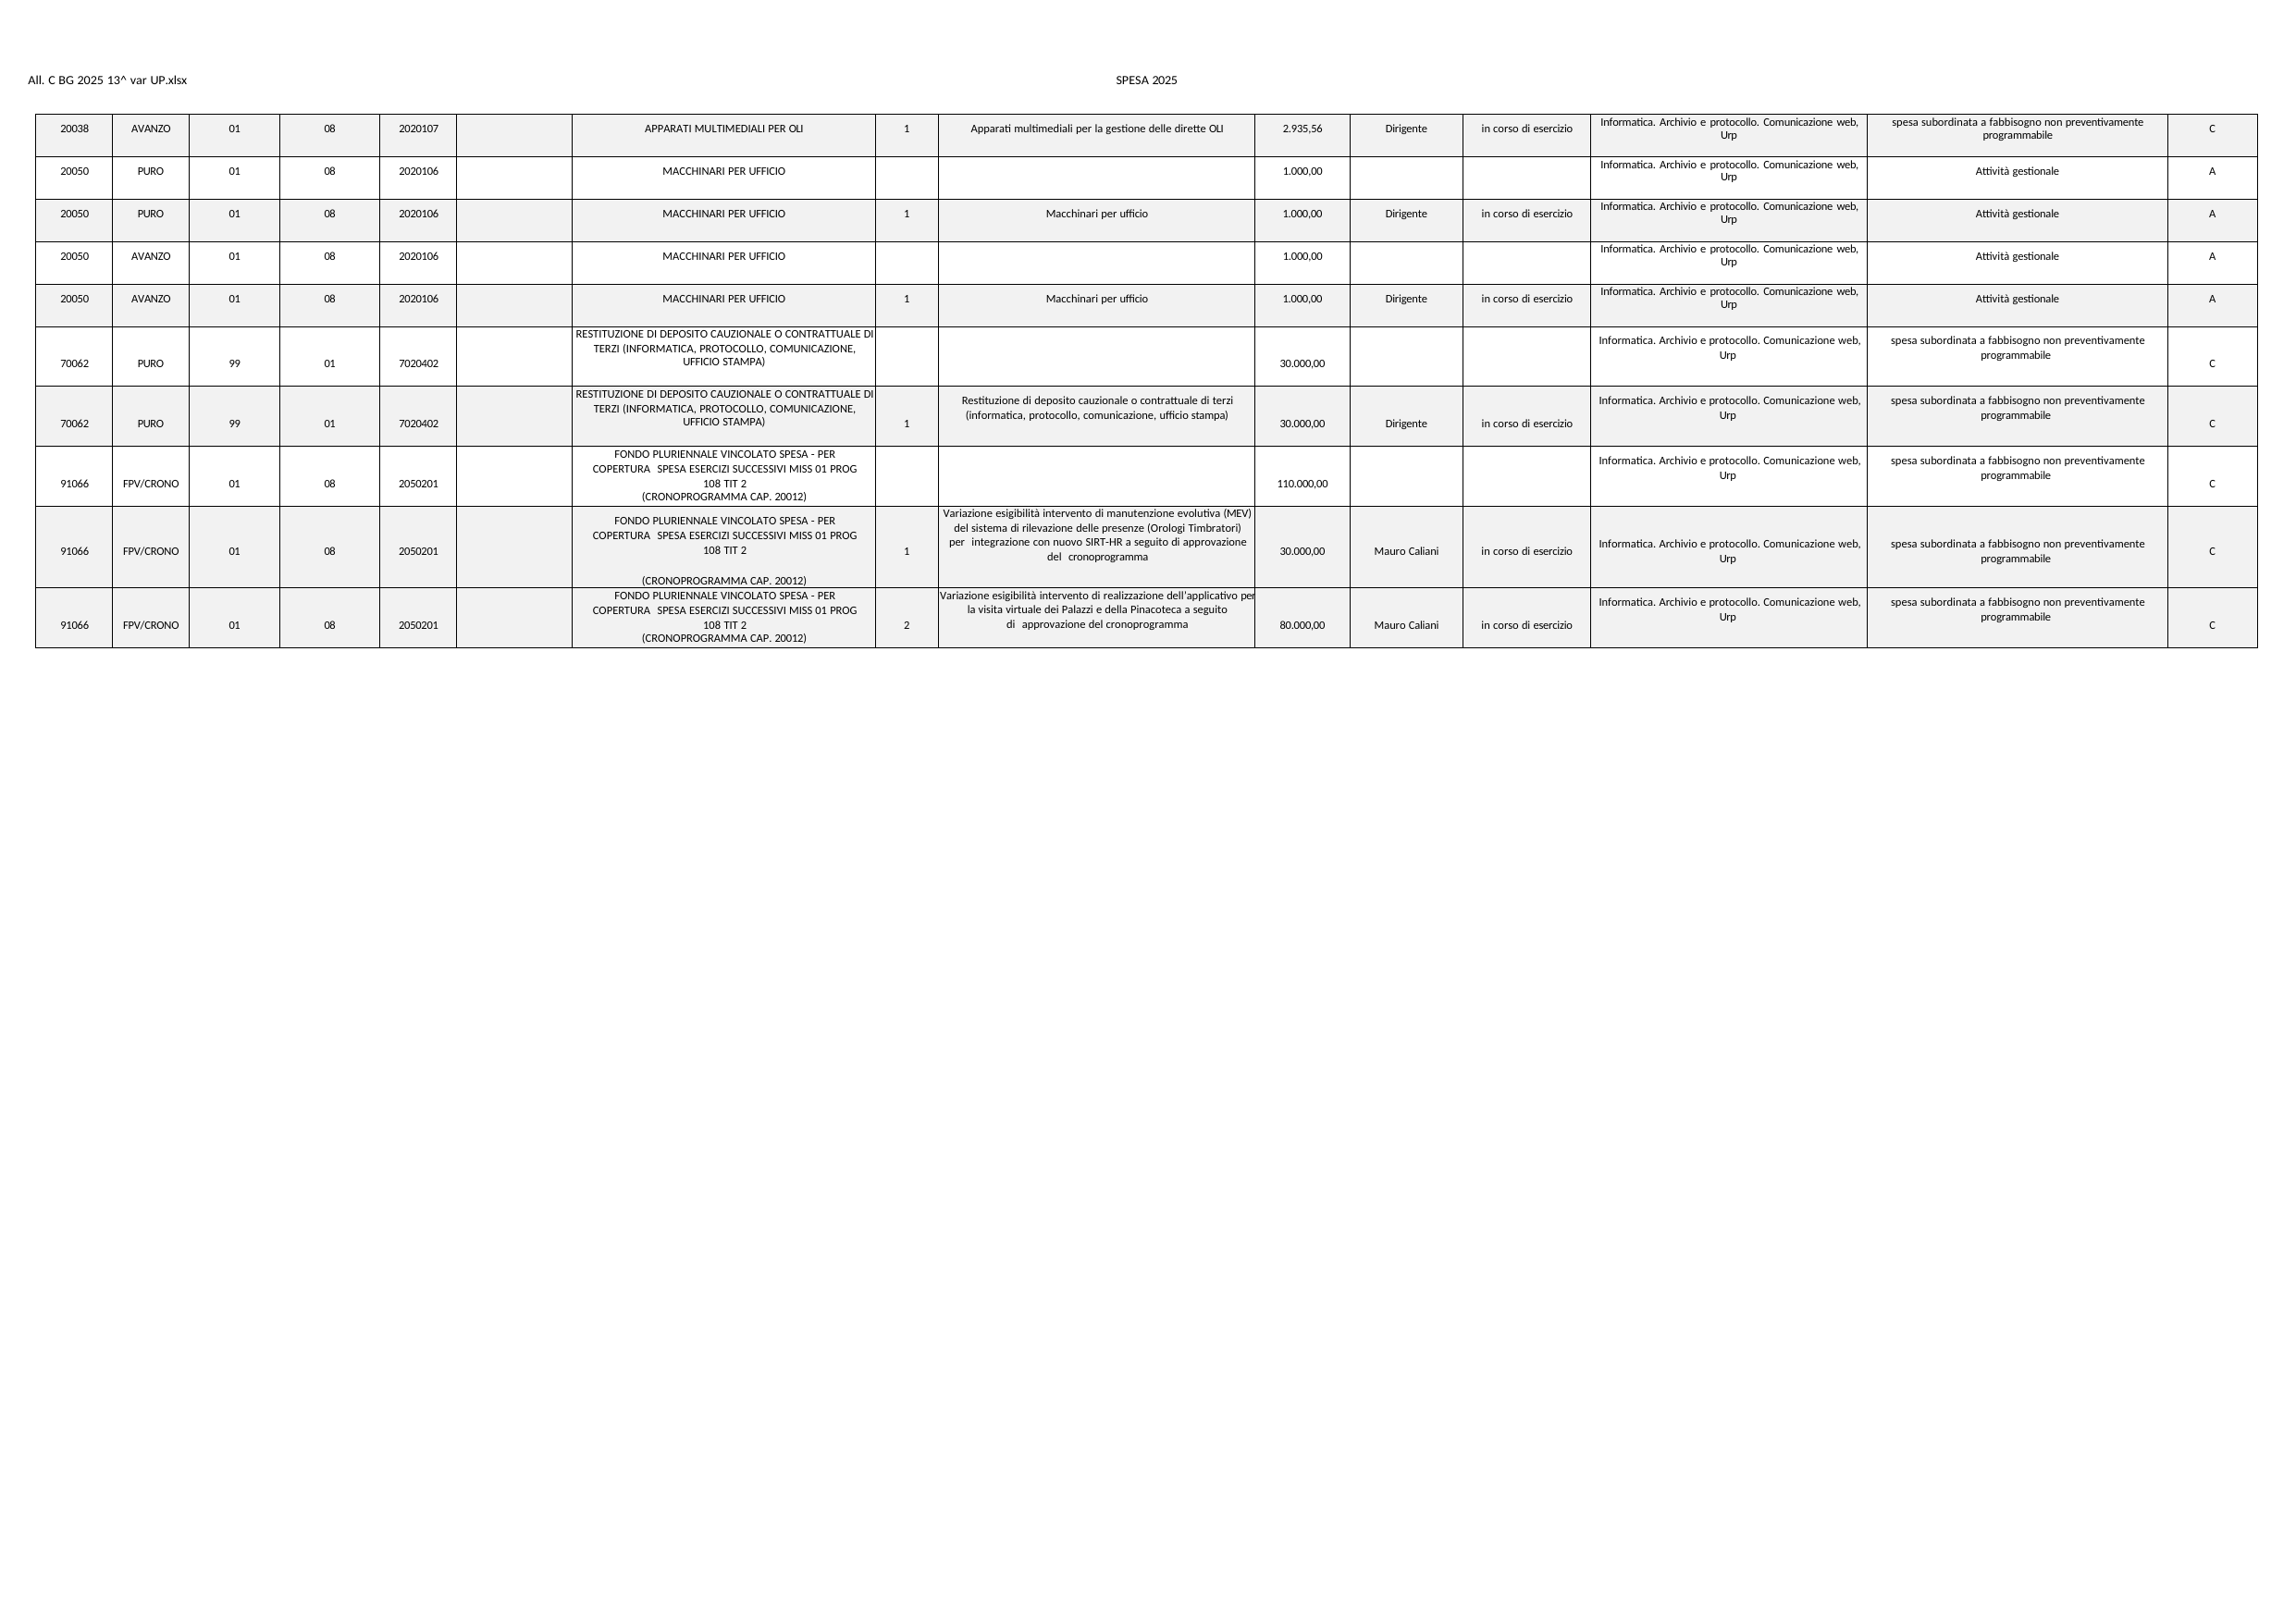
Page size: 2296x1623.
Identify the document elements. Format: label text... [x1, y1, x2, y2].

table_cell MACCHINARI PER UFFICIO [573, 285, 875, 326]
table_cell 1.000,00 [1255, 200, 1350, 241]
table_cell 2.935,56 [1255, 115, 1350, 156]
table_cell Mauro Caliani [1351, 588, 1463, 647]
table_cell 91066 [36, 447, 112, 506]
table_cell MACCHINARI PER UFFICIO [573, 242, 875, 284]
table_cell [876, 242, 938, 284]
table_cell FONDO PLURIENNALE VINCOLATO SPESA - PER COPERTURA SPESA ESERCIZI SUCCESSIVI MISS 01 PROG 108 TIT 2 (CRONOPROGRAMMA CAP. 20012) [573, 588, 875, 647]
table_cell PURO [113, 200, 189, 241]
table_cell [1351, 447, 1463, 506]
table_cell [939, 327, 1254, 386]
table_cell FPV/CRONO [113, 588, 189, 647]
table_cell [457, 387, 572, 446]
table_cell Variazione esigibilità intervento di realizzazione dell’applicativo per la visita virtuale dei Palazzi e della Pinacoteca a seguito di approvazione del cronoprogramma [939, 588, 1254, 647]
table_cell [457, 115, 572, 156]
table_cell 30.000,00 [1255, 387, 1350, 446]
table_cell MACCHINARI PER UFFICIO [573, 200, 875, 241]
table_cell in corso di esercizio [1463, 285, 1590, 326]
table_cell 2020106 [380, 242, 456, 284]
table_cell 08 [280, 157, 379, 199]
table_cell [876, 327, 938, 386]
table_cell 1 [876, 200, 938, 241]
table_cell Informatica. Archivio e protocollo. Comunicazione web, Urp [1591, 115, 1867, 156]
table_cell RESTITUZIONE DI DEPOSITO CAUZIONALE O CONTRATTUALE DI TERZI (INFORMATICA, PROTOCOLLO, COMUNICAZIONE, UFFICIO STAMPA) [573, 327, 875, 386]
table_cell 01 [280, 387, 379, 446]
table_cell [457, 200, 572, 241]
table_cell 1 [876, 507, 938, 587]
table_cell Dirigente [1351, 200, 1463, 241]
table_cell 91066 [36, 507, 112, 587]
table_cell 20038 [36, 115, 112, 156]
table_cell [939, 157, 1254, 199]
table_cell AVANZO [113, 242, 189, 284]
table_cell C [2168, 387, 2257, 446]
table_cell 2050201 [380, 588, 456, 647]
table_cell C [2168, 507, 2257, 587]
table_cell [1351, 157, 1463, 199]
table_cell 2050201 [380, 447, 456, 506]
table_cell 1 [876, 285, 938, 326]
table_cell in corso di esercizio [1463, 588, 1590, 647]
table_cell 1.000,00 [1255, 285, 1350, 326]
table_cell 30.000,00 [1255, 327, 1350, 386]
table_cell Apparati multimediali per la gestione delle dirette OLI [939, 115, 1254, 156]
table_cell 2020106 [380, 200, 456, 241]
table_cell FONDO PLURIENNALE VINCOLATO SPESA - PER COPERTURA SPESA ESERCIZI SUCCESSIVI MISS 01 PROG 108 TIT 2 (CRONOPROGRAMMA CAP. 20012) [573, 507, 875, 587]
table_cell spesa subordinata a fabbisogno non preventivamente programmabile [1868, 507, 2167, 587]
table_cell FONDO PLURIENNALE VINCOLATO SPESA - PER COPERTURA SPESA ESERCIZI SUCCESSIVI MISS 01 PROG 108 TIT 2 (CRONOPROGRAMMA CAP. 20012) [573, 447, 875, 506]
table_cell 01 [190, 447, 279, 506]
table_cell [457, 507, 572, 587]
table_cell Macchinari per ufficio [939, 200, 1254, 241]
table_cell FPV/CRONO [113, 447, 189, 506]
table_cell A [2168, 200, 2257, 241]
table_cell 110.000,00 [1255, 447, 1350, 506]
table_cell [457, 447, 572, 506]
table_cell FPV/CRONO [113, 507, 189, 587]
table_cell Informatica. Archivio e protocollo. Comunicazione web, Urp [1591, 327, 1867, 386]
table_cell 01 [190, 285, 279, 326]
table_cell 08 [280, 242, 379, 284]
table_cell PURO [113, 387, 189, 446]
table_cell Informatica. Archivio e protocollo. Comunicazione web, Urp [1591, 387, 1867, 446]
table_cell 08 [280, 285, 379, 326]
table_cell C [2168, 327, 2257, 386]
table_cell RESTITUZIONE DI DEPOSITO CAUZIONALE O CONTRATTUALE DI TERZI (INFORMATICA, PROTOCOLLO, COMUNICAZIONE, UFFICIO STAMPA) [573, 387, 875, 446]
table_cell 2 [876, 588, 938, 647]
table_cell 08 [280, 588, 379, 647]
table_cell Attività gestionale [1868, 157, 2167, 199]
table_cell [1463, 447, 1590, 506]
table_cell Dirigente [1351, 115, 1463, 156]
table_cell A [2168, 157, 2257, 199]
table_cell C [2168, 588, 2257, 647]
table_cell APPARATI MULTIMEDIALI PER OLI [573, 115, 875, 156]
table_cell 30.000,00 [1255, 507, 1350, 587]
table_cell in corso di esercizio [1463, 507, 1590, 587]
table_cell Informatica. Archivio e protocollo. Comunicazione web, Urp [1591, 588, 1867, 647]
table_cell 7020402 [380, 327, 456, 386]
table_cell 2020106 [380, 285, 456, 326]
table_cell AVANZO [113, 285, 189, 326]
table_cell 91066 [36, 588, 112, 647]
table_cell 70062 [36, 387, 112, 446]
table_cell [1351, 327, 1463, 386]
table_cell Attività gestionale [1868, 200, 2167, 241]
table_cell [457, 242, 572, 284]
table_cell 2020106 [380, 157, 456, 199]
table_cell 70062 [36, 327, 112, 386]
table_cell PURO [113, 157, 189, 199]
table_cell Dirigente [1351, 387, 1463, 446]
table_cell 1.000,00 [1255, 242, 1350, 284]
table_cell [1463, 242, 1590, 284]
table_cell spesa subordinata a fabbisogno non preventivamente programmabile [1868, 115, 2167, 156]
table_cell Informatica. Archivio e protocollo. Comunicazione web, Urp [1591, 285, 1867, 326]
table_cell [876, 157, 938, 199]
table_cell 2050201 [380, 507, 456, 587]
table_cell 7020402 [380, 387, 456, 446]
table_cell [1463, 157, 1590, 199]
table_cell [939, 447, 1254, 506]
table_cell 01 [190, 507, 279, 587]
table_cell Restituzione di deposito cauzionale o contrattuale di terzi (informatica, protocollo, comunicazione, ufficio stampa) [939, 387, 1254, 446]
table_cell Mauro Caliani [1351, 507, 1463, 587]
table_cell 08 [280, 447, 379, 506]
table_cell Dirigente [1351, 285, 1463, 326]
table_cell C [2168, 447, 2257, 506]
table_cell [457, 588, 572, 647]
table_cell 01 [190, 115, 279, 156]
table_cell Informatica. Archivio e protocollo. Comunicazione web, Urp [1591, 242, 1867, 284]
table_cell 08 [280, 507, 379, 587]
table_cell 01 [190, 157, 279, 199]
table_cell Variazione esigibilità intervento di manutenzione evolutiva (MEV) del sistema di rilevazione delle presenze (Orologi Timbratori) per integrazione con nuovo SIRT-HR a seguito di approvazione del cronoprogramma [939, 507, 1254, 587]
table_cell 2020107 [380, 115, 456, 156]
table_cell 08 [280, 115, 379, 156]
table_cell spesa subordinata a fabbisogno non preventivamente programmabile [1868, 447, 2167, 506]
table_cell 20050 [36, 285, 112, 326]
table_cell Attività gestionale [1868, 242, 2167, 284]
table_cell [1463, 327, 1590, 386]
table_cell 01 [190, 200, 279, 241]
table_cell Attività gestionale [1868, 285, 2167, 326]
table_cell AVANZO [113, 115, 189, 156]
table_cell [939, 242, 1254, 284]
table_cell 01 [280, 327, 379, 386]
table_cell in corso di esercizio [1463, 200, 1590, 241]
table_cell A [2168, 242, 2257, 284]
table_cell Informatica. Archivio e protocollo. Comunicazione web, Urp [1591, 200, 1867, 241]
table_cell 01 [190, 588, 279, 647]
table_cell Informatica. Archivio e protocollo. Comunicazione web, Urp [1591, 507, 1867, 587]
table_cell 1 [876, 115, 938, 156]
table_cell in corso di esercizio [1463, 387, 1590, 446]
table_cell 01 [190, 242, 279, 284]
table_cell 80.000,00 [1255, 588, 1350, 647]
table_cell 20050 [36, 200, 112, 241]
table_cell spesa subordinata a fabbisogno non preventivamente programmabile [1868, 387, 2167, 446]
table_cell [457, 285, 572, 326]
table_cell in corso di esercizio [1463, 115, 1590, 156]
table_cell [1351, 242, 1463, 284]
table_cell Informatica. Archivio e protocollo. Comunicazione web, Urp [1591, 447, 1867, 506]
table_cell spesa subordinata a fabbisogno non preventivamente programmabile [1868, 588, 2167, 647]
table_cell 08 [280, 200, 379, 241]
table_cell C [2168, 115, 2257, 156]
table_cell 99 [190, 387, 279, 446]
table_cell Macchinari per ufficio [939, 285, 1254, 326]
table_cell [457, 327, 572, 386]
table_cell [876, 447, 938, 506]
table_cell 99 [190, 327, 279, 386]
table_cell A [2168, 285, 2257, 326]
table_cell 20050 [36, 157, 112, 199]
table_cell 20050 [36, 242, 112, 284]
table_cell MACCHINARI PER UFFICIO [573, 157, 875, 199]
table_cell 1 [876, 387, 938, 446]
table_cell 1.000,00 [1255, 157, 1350, 199]
table_cell PURO [113, 327, 189, 386]
table_cell spesa subordinata a fabbisogno non preventivamente programmabile [1868, 327, 2167, 386]
table_cell [457, 157, 572, 199]
table_cell Informatica. Archivio e protocollo. Comunicazione web, Urp [1591, 157, 1867, 199]
